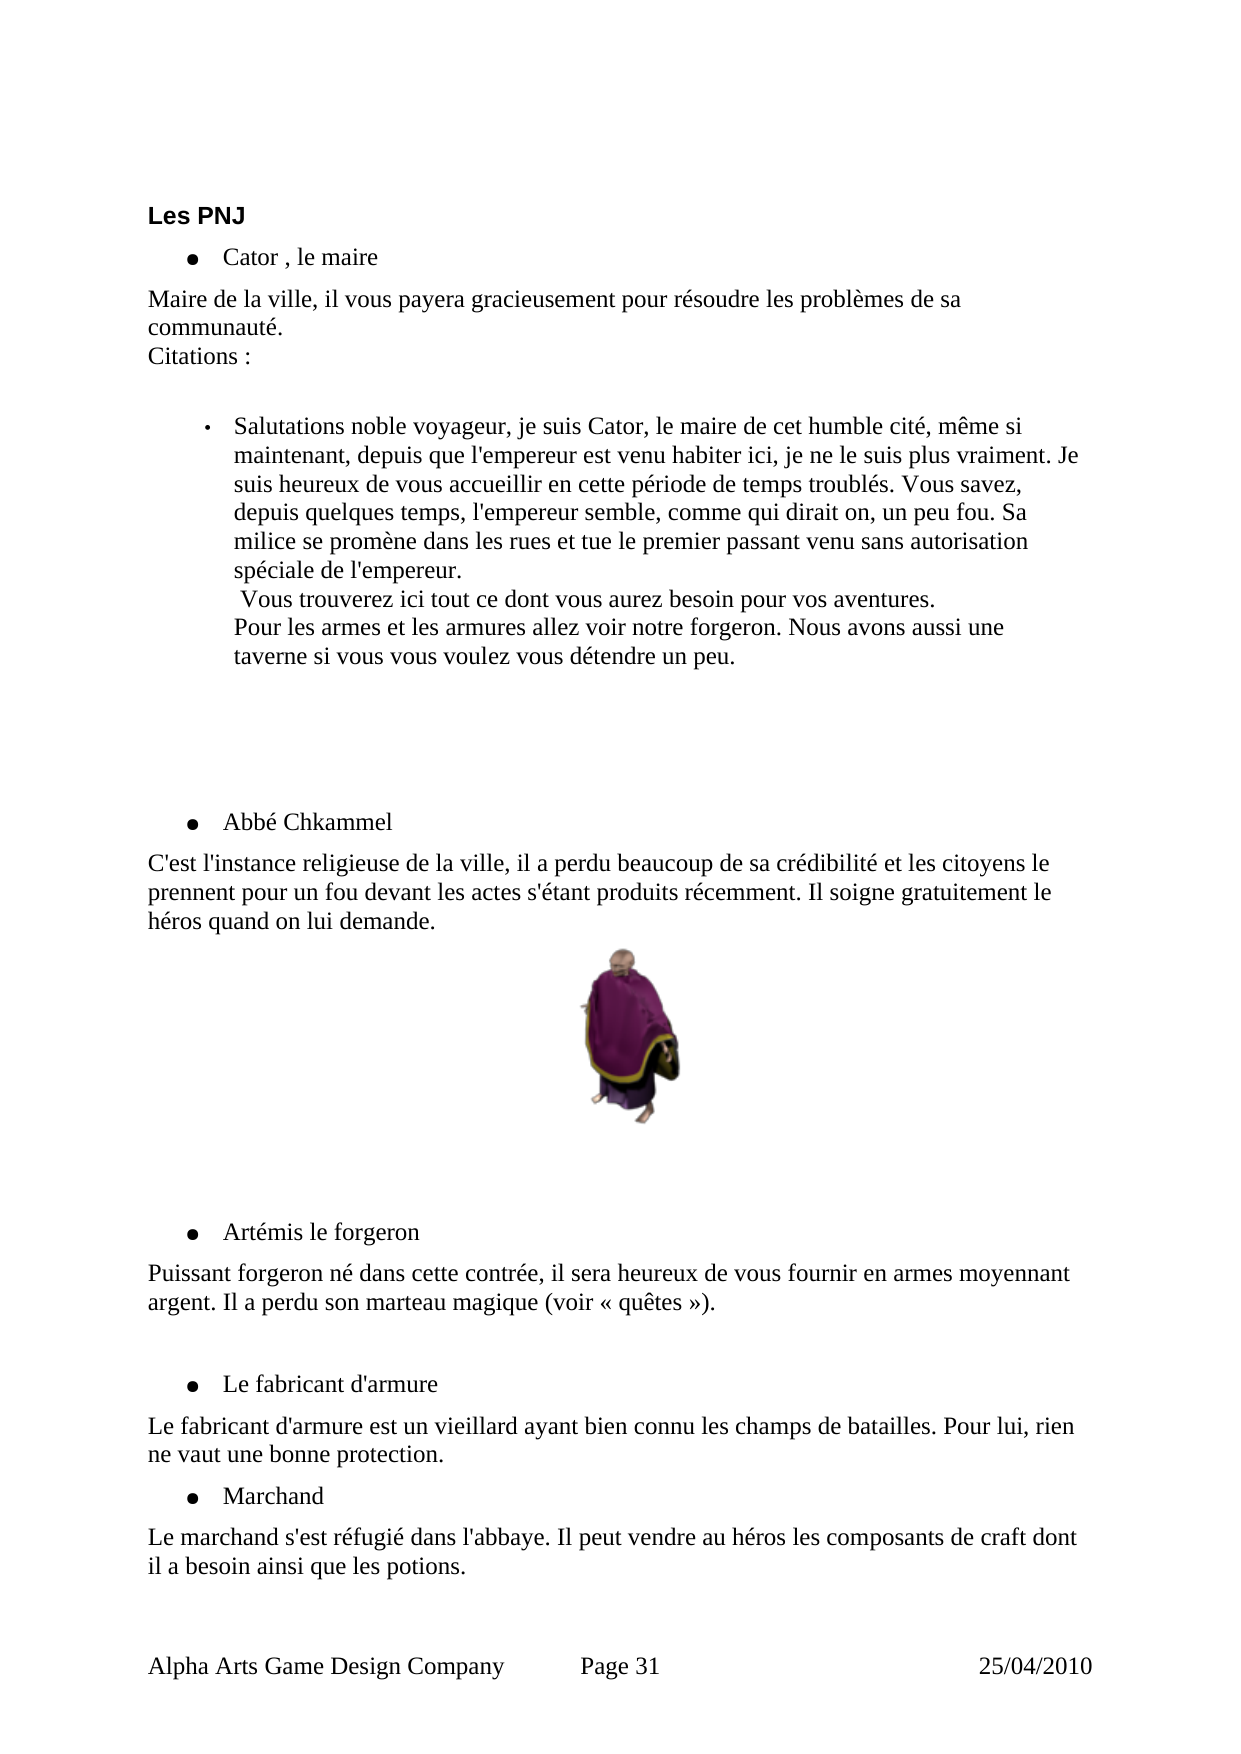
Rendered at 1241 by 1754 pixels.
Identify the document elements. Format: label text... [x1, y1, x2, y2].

table_header [148, 687, 1092, 692]
table_header Salutations noble voyageur, je suis Cator, le maire de cet humble cité, même si maintenant, depuis que l'empereur est venu habiter ici, je ne le suis plus vraiment. Je suis heureux de vous accueillir en cette période de temps troublés. Vous savez, depuis quelques temps, l'empereur semble, comme qui dirait on, un peu fou. Sa milice se promène dans les rues et tue le premier passant venu sans autorisation spéciale de l'empereur. Vous trouverez ici tout ce dont vous aurez besoin pour vos aventures. Pour les armes et les armures allez voir notre forgeron. Nous avons aussi une taverne si vous vous voulez vous détendre un peu. [152, 403, 1088, 678]
list Le fabricant d'armure [185, 1369, 1092, 1398]
text Maire de la ville, il vous payera gracieusement pour résoudre les problèmes de sa communauté. [148, 284, 1092, 341]
text Puissant forgeron né dans cette contrée, il sera heureux de vous fournir en armes moyennant argent. Il a perdu son marteau magique (voir « quêtes »). [148, 1258, 1092, 1316]
list Cator , le maire [185, 242, 1092, 271]
text Le marchand s'est réfugié dans l'abbaye. Il peut vendre au héros les composants de craft dont il a besoin ainsi que les potions. [148, 1522, 1092, 1579]
table_header [148, 399, 1092, 687]
list Artémis le forgeron [185, 1217, 1092, 1246]
subtitle Les PNJ [148, 201, 1092, 230]
text Le fabricant d'armure est un vieillard ayant bien connu les champs de batailles. Pour lui, rien ne vaut une bonne protection. [148, 1411, 1092, 1468]
list Abbé Chkammel [185, 807, 1092, 836]
text Citations : [148, 341, 1092, 370]
picture [520, 947, 720, 1147]
text C'est l'instance religieuse de la ville, il a perdu beaucoup de sa crédibilité et les citoyens le prennent pour un fou devant les actes s'étant produits récemment. Il soigne gratuitement le héros quand on lui demande. [148, 848, 1092, 934]
list Marchand [185, 1481, 1092, 1509]
